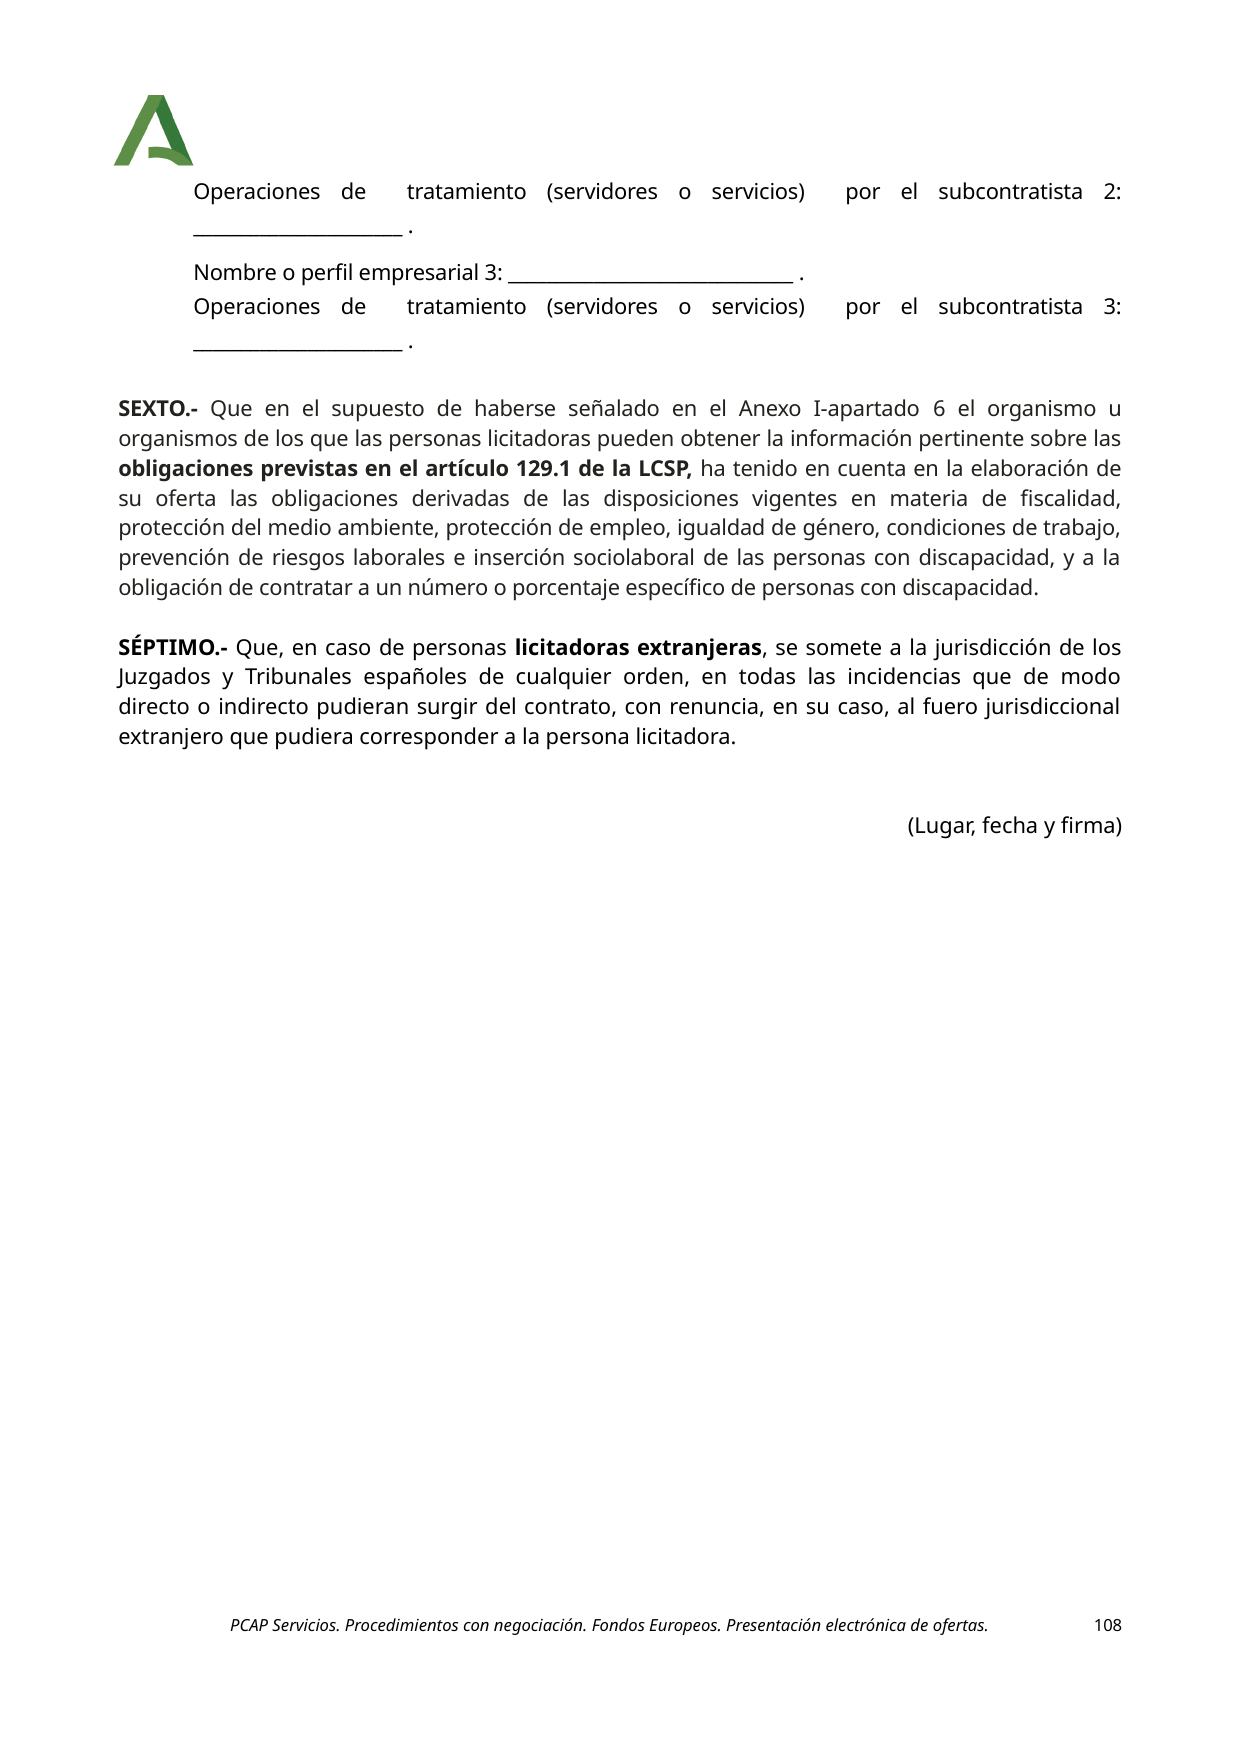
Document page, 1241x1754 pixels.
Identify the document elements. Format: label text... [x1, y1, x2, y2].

text SEXTO.- Que en el supuesto de haberse señalado en el Anexo I-apartado 6 el organismo u organismos de los que las personas licitadoras pueden obtener la información pertinente sobre las obligaciones previstas en el artículo 129.1 de la LCSP, ha tenido en cuenta en la elaboración de su oferta las obligaciones derivadas de las disposiciones vigentes en materia de fiscalidad, protección del medio ambiente, protección de empleo, igualdad de género, condiciones de trabajo, prevención de riesgos laborales e inserción sociolaboral de las personas con discapacidad, y a la obligación de contratar a un número o porcentaje específico de personas con discapacidad. [118, 393, 1122, 602]
text Operaciones de tratamiento (servidores o servicios) por el subcontratista 3:￹ ______________________ . [193, 291, 1122, 354]
text Nombre o perfil empresarial 3: ______________________________ . [193, 256, 1122, 286]
text SÉPTIMO.- Que, en caso de personas licitadoras extranjeras, se somete a la jurisdicción de los Juzgados y Tribunales españoles de cualquier orden, en todas las incidencias que de modo directo o indirecto pudieran surgir del contrato, con renuncia, en su caso, al fuero jurisdiccional extranjero que pudiera corresponder a la persona licitadora. [118, 631, 1122, 751]
text Operaciones de tratamiento (servidores o servicios) por el subcontratista 2: ______________________ . [193, 176, 1122, 240]
picture [109, 91, 198, 170]
text (Lugar, fecha y firma) [118, 810, 1122, 840]
